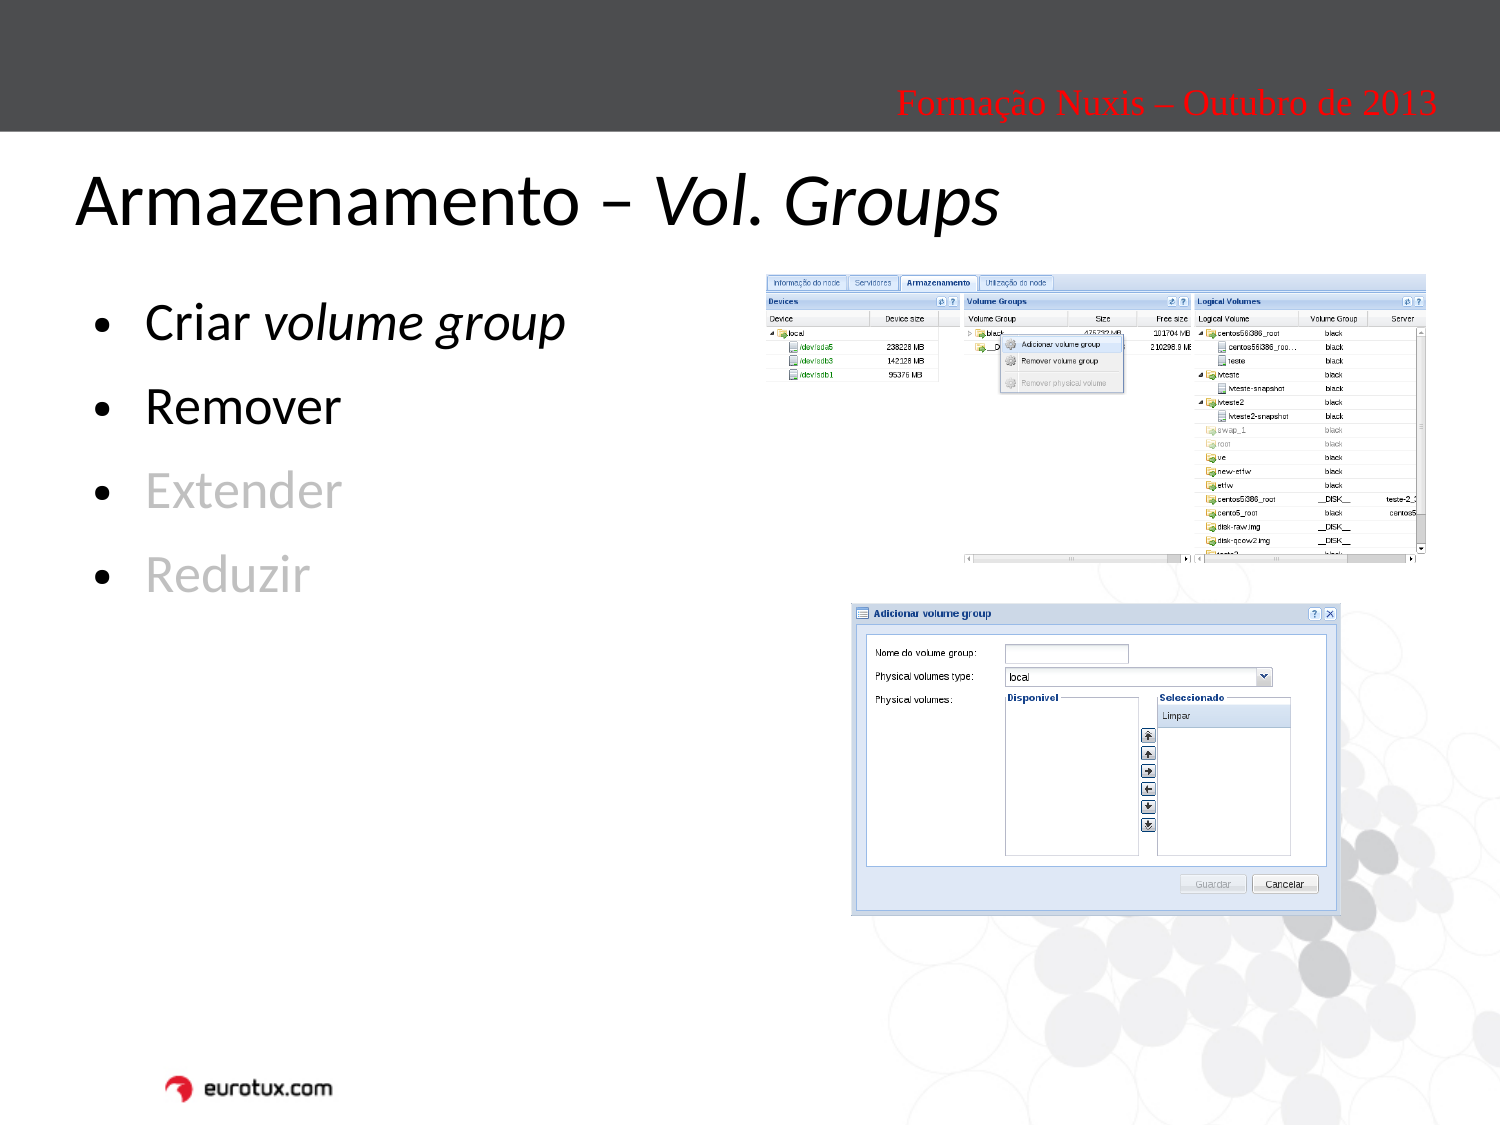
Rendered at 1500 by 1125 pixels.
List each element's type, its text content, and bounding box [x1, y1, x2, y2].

title Armazenamento – Vol. Groups [75, 112, 1425, 301]
list Criar volume group Remover Extender Reduzir [75, 299, 734, 1043]
picture [0, 0, 1500, 1125]
